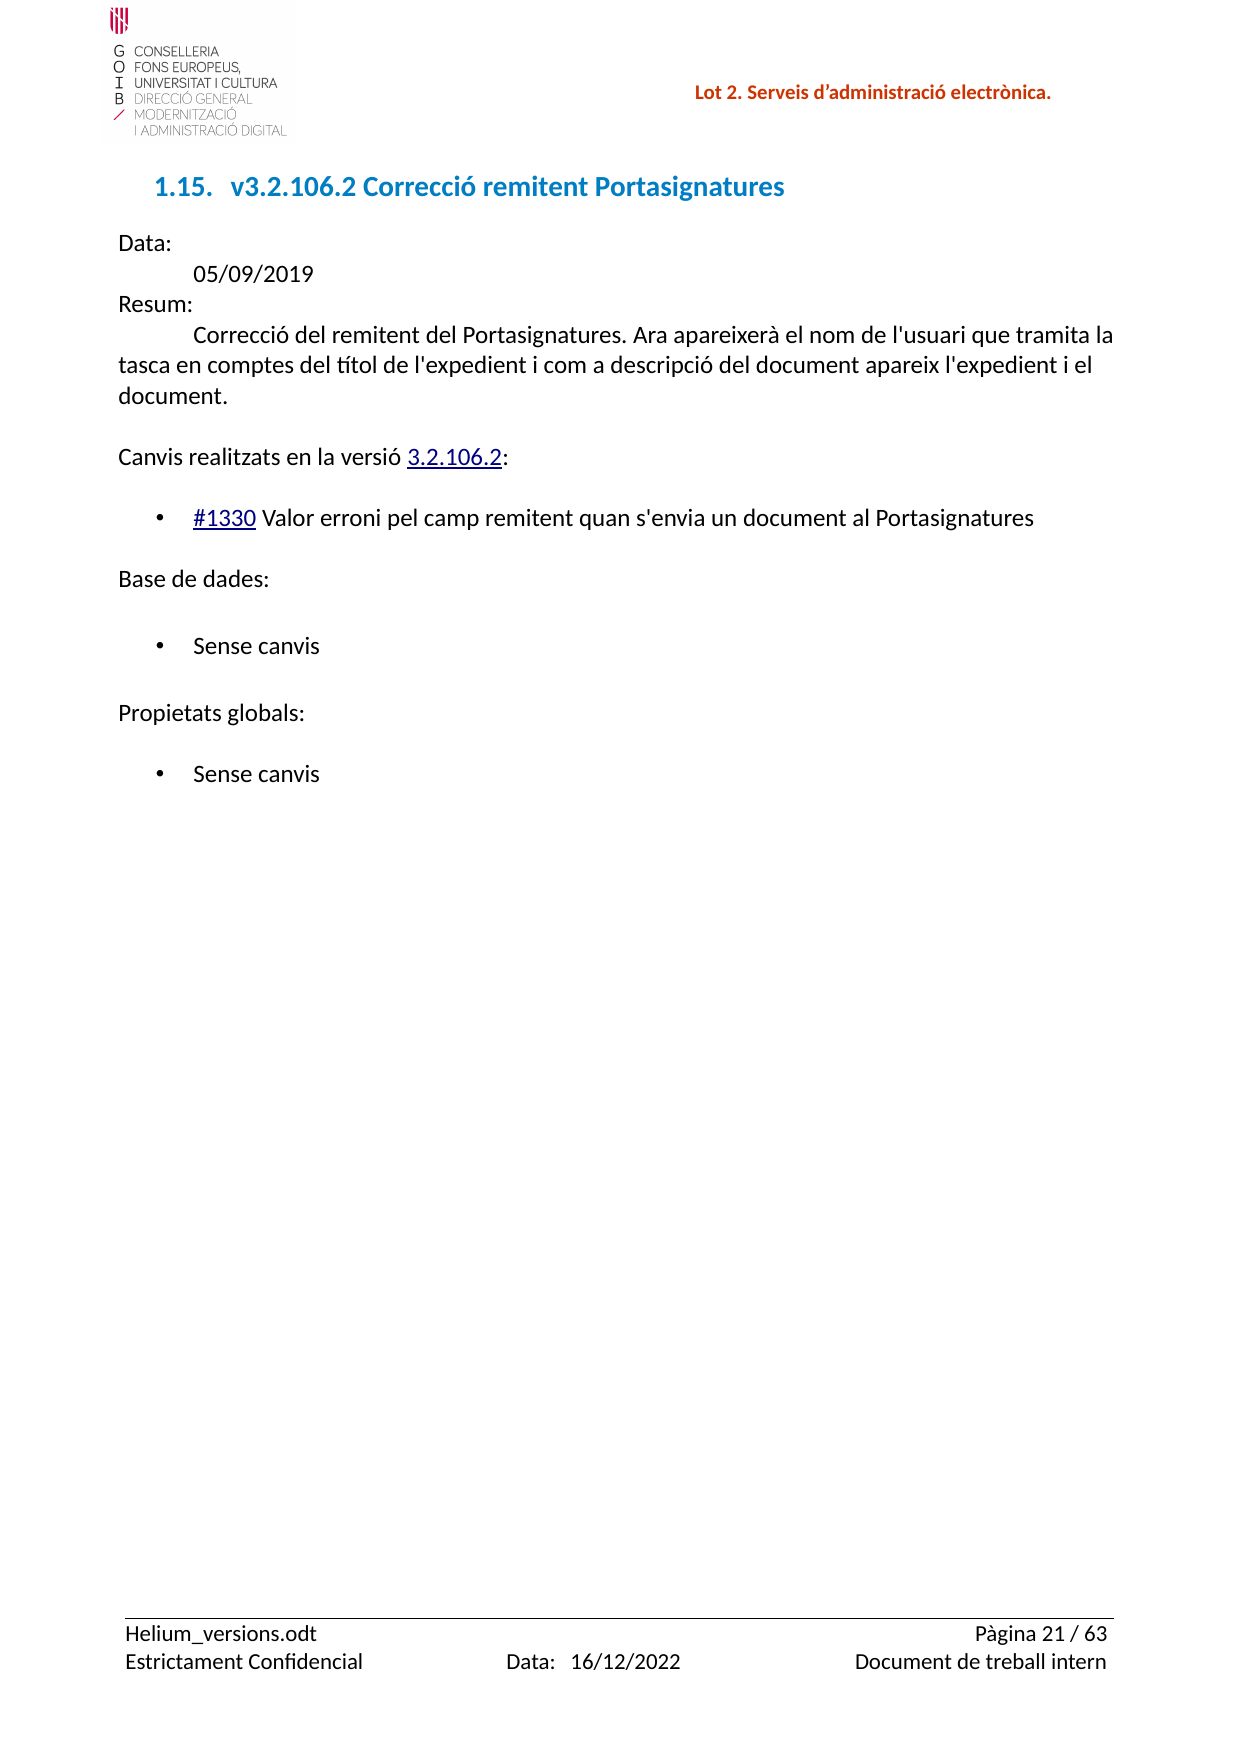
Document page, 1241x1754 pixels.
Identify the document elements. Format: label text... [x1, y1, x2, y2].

subtitle v3.2.106.2 Correcció remitent Portasignatures [153, 168, 1122, 204]
text Correcció del remitent del Portasignatures. Ara apareixerà el nom de l'usuari que tramita la tasca en comptes del títol de l'expedient i com a descripció del document apareix l'expedient i el document. [118, 319, 1122, 411]
text Base de dades: [118, 563, 1122, 594]
picture [100, 0, 297, 144]
text Canvis realitzats en la versió 3.2.106.2: [118, 441, 1122, 472]
list #1330 Valor erroni pel camp remitent quan s'envia un document al Portasignatures [156, 502, 1122, 533]
text 05/09/2019 [118, 258, 1122, 289]
text Resum: [118, 289, 1122, 319]
list Sense canvis [156, 758, 1122, 789]
text Propietats globals: [118, 697, 1122, 728]
list Sense canvis [156, 630, 1122, 661]
text Data: [118, 228, 1122, 258]
